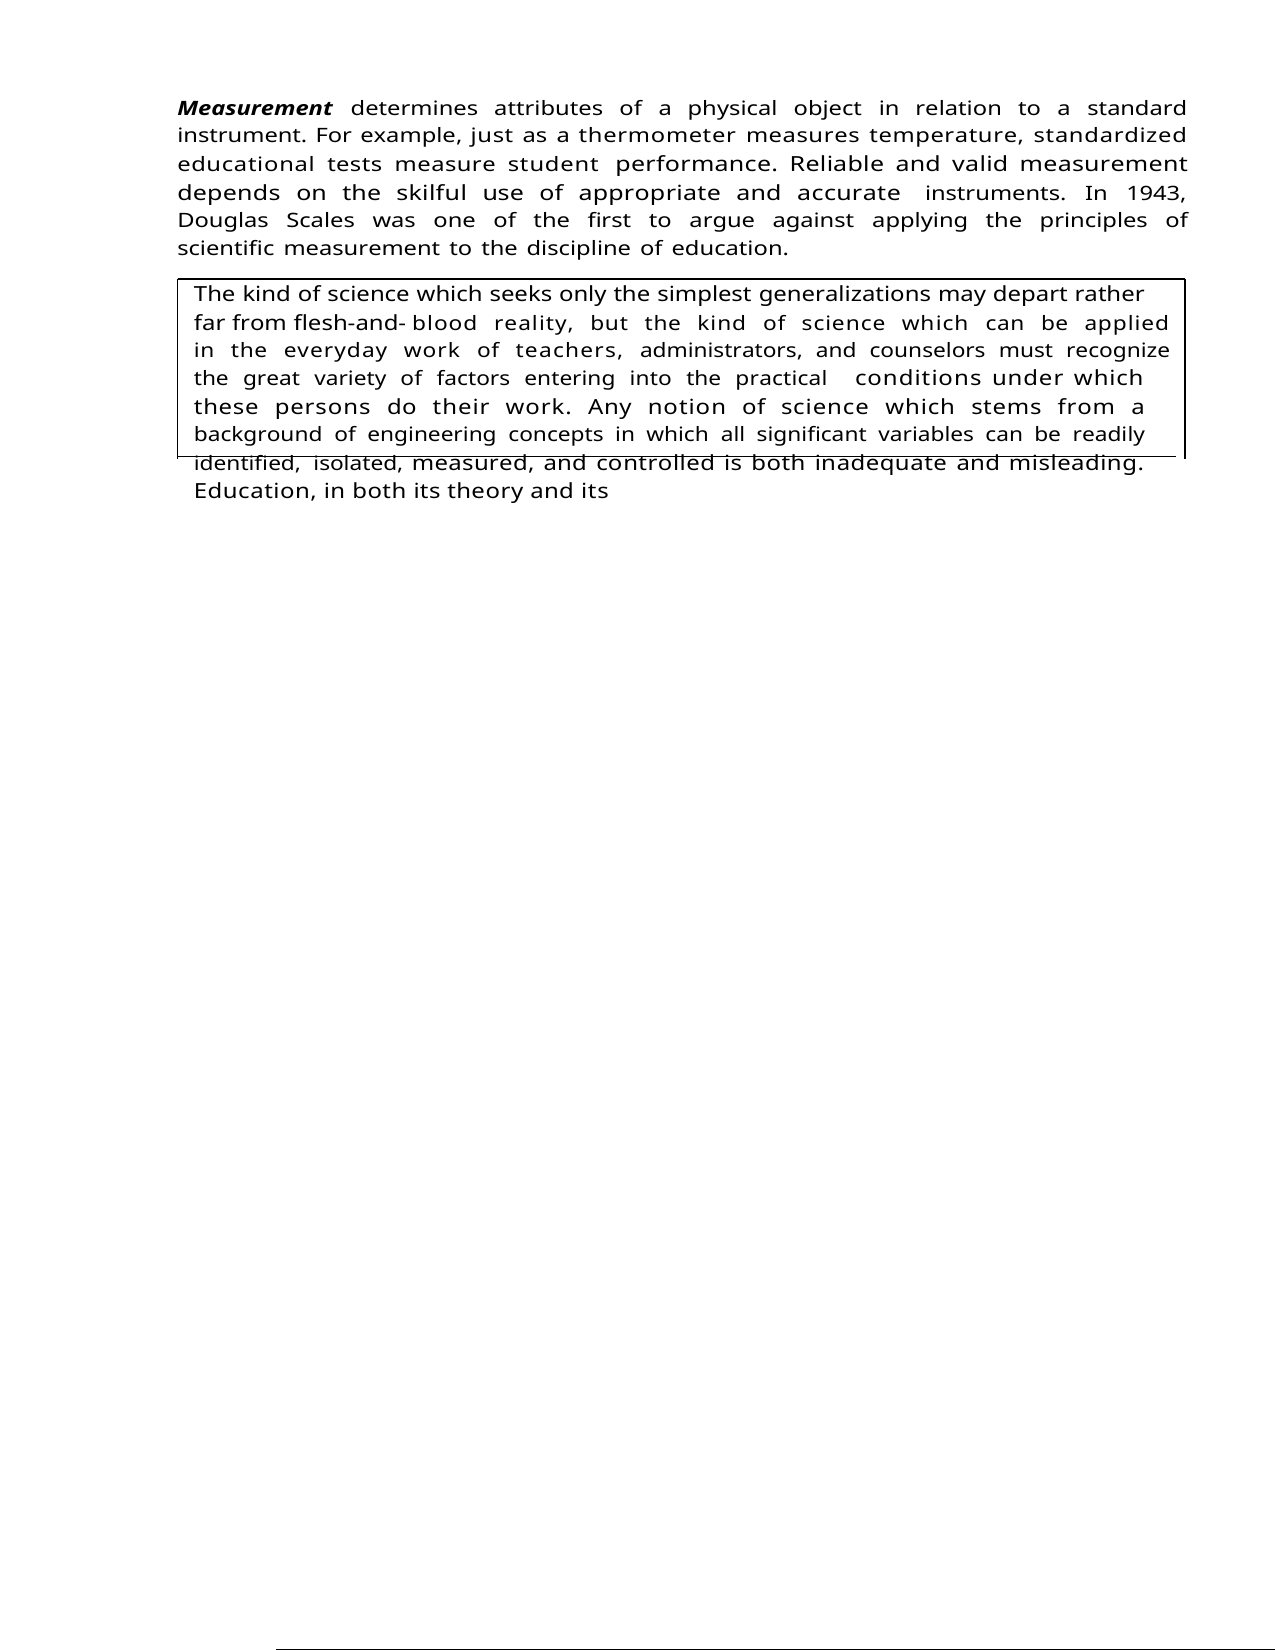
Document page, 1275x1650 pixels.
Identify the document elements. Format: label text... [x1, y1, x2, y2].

text Measurement determines attributes of a physical object in relation to a standard instrument. For example, just as a thermometer measures temperature, standardized educational tests measure student performance. Reliable and valid measurement depends on the skilful use of appropriate and accurate instruments. In 1943, Douglas Scales was one of the ﬁrst to argue against applying the principles of scientiﬁc measurement to the discipline of education. [177, 94, 1188, 261]
